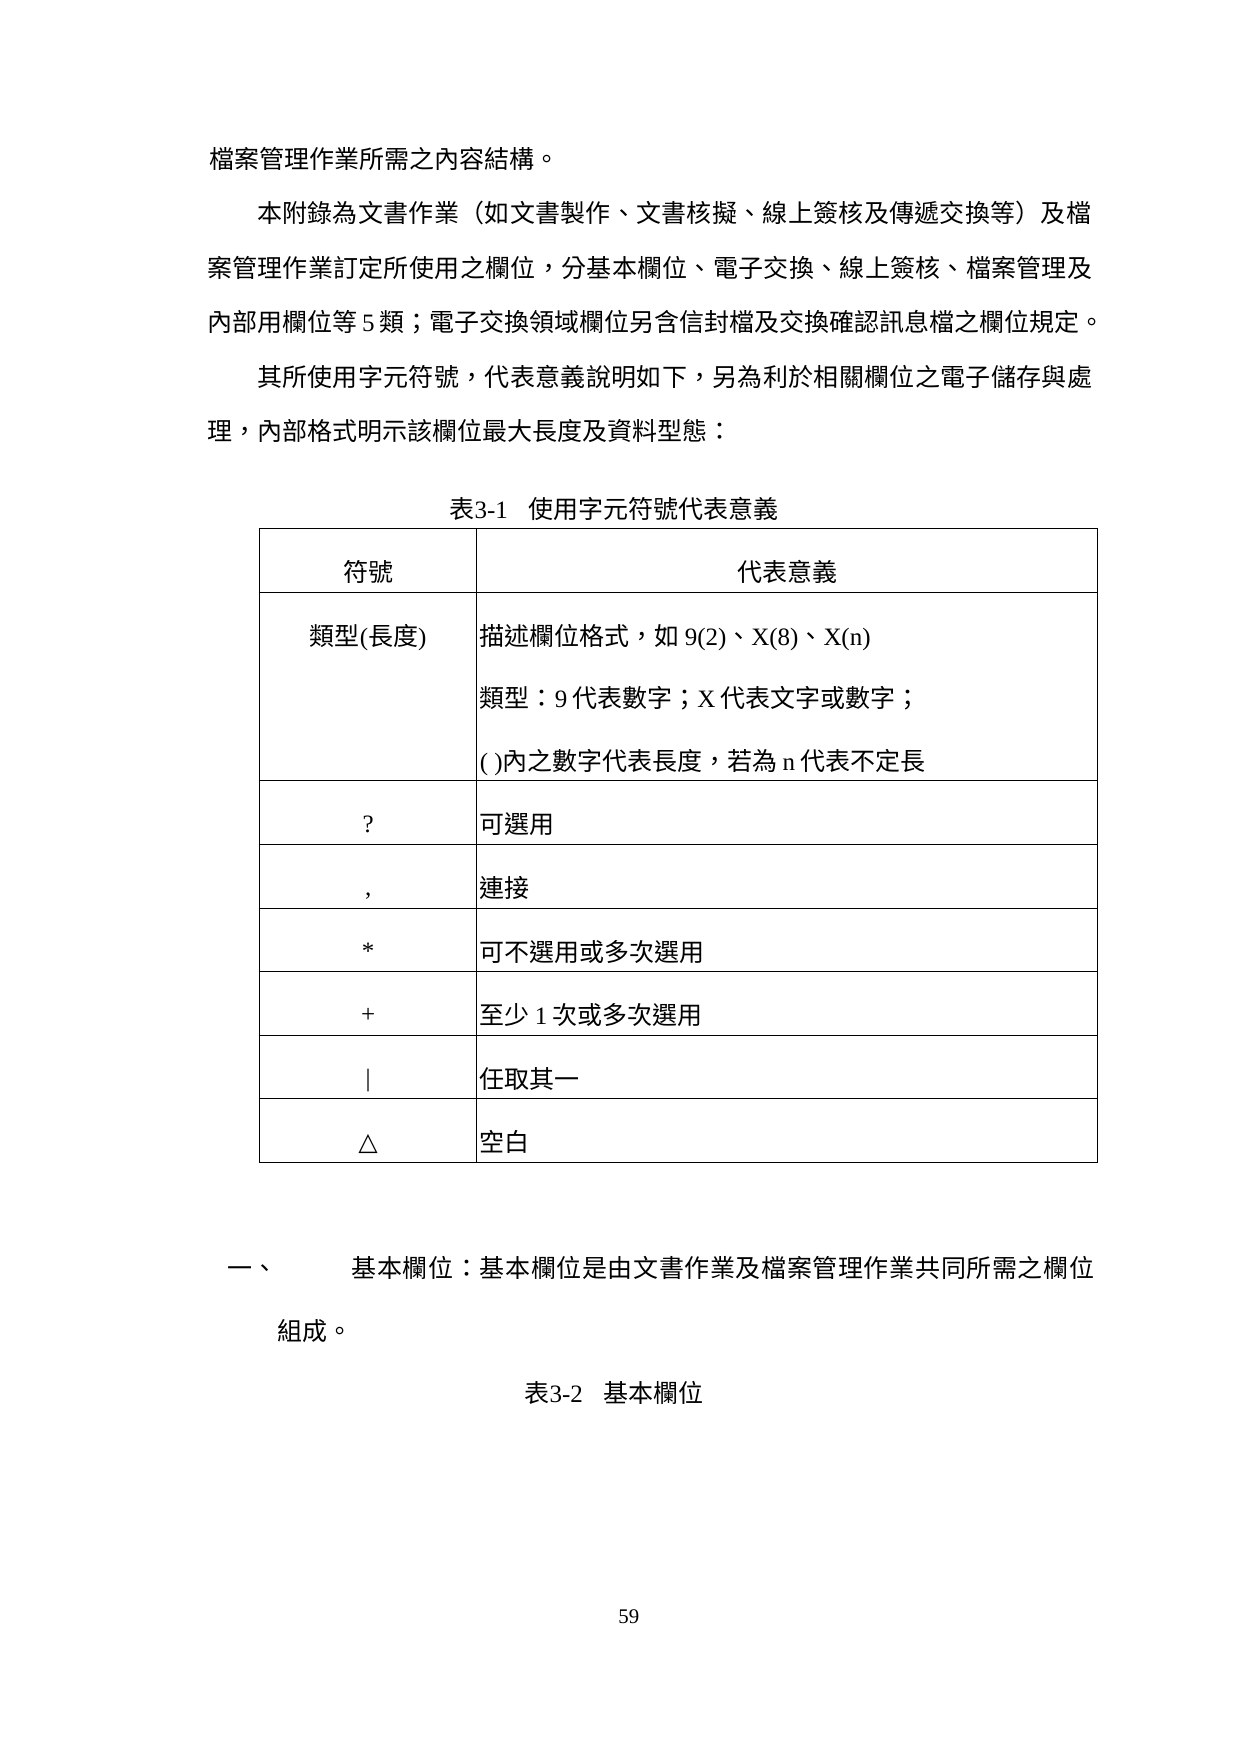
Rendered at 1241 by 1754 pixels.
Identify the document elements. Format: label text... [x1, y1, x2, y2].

table_cell * [260, 909, 476, 971]
table_cell | [260, 1036, 476, 1098]
table_cell 描述欄位格式，如9(2)、X(8)、X(n) 類型：9代表數字；X代表文字或數字； ( )內之數字代表長度，若為n代表不定長 [477, 593, 1097, 780]
table_cell 空白 [477, 1099, 1097, 1162]
table_header 符號 [260, 529, 476, 592]
list 基本欄位：基本欄位是由文書作業及檔案管理作業共同所需之欄位組成。 [227, 1225, 1094, 1350]
text 檔案管理作業所需之內容結構。 [209, 139, 1094, 176]
text 本附錄為文書作業（如文書製作、文書核擬、線上簽核及傳遞交換等）及檔案管理作業訂定所使用之欄位，分基本欄位、電子交換、線上簽核、檔案管理及內部用欄位等5類；電子交換領域欄位另含信封檔及交換確認訊息檔之欄位規定。 [207, 194, 1094, 339]
table_cell 類型(長度) [260, 593, 476, 780]
table_cell ? [260, 781, 476, 844]
text 其所使用字元符號，代表意義說明如下，另為利於相關欄位之電子儲存與處理，內部格式明示該欄位最大長度及資料型態： [207, 357, 1094, 448]
table_cell △ [260, 1099, 476, 1162]
list 使用字元符號代表意義 [162, 466, 1094, 528]
table_cell 任取其一 [477, 1036, 1097, 1098]
table_cell + [260, 972, 476, 1034]
table_cell 可不選用或多次選用 [477, 909, 1097, 971]
table_cell 連接 [477, 845, 1097, 907]
table_cell 可選用 [477, 781, 1097, 844]
table_cell , [260, 845, 476, 907]
list 基本欄位 [162, 1350, 1094, 1413]
table_cell 至少1次或多次選用 [477, 972, 1097, 1034]
table_header 代表意義 [477, 529, 1097, 592]
